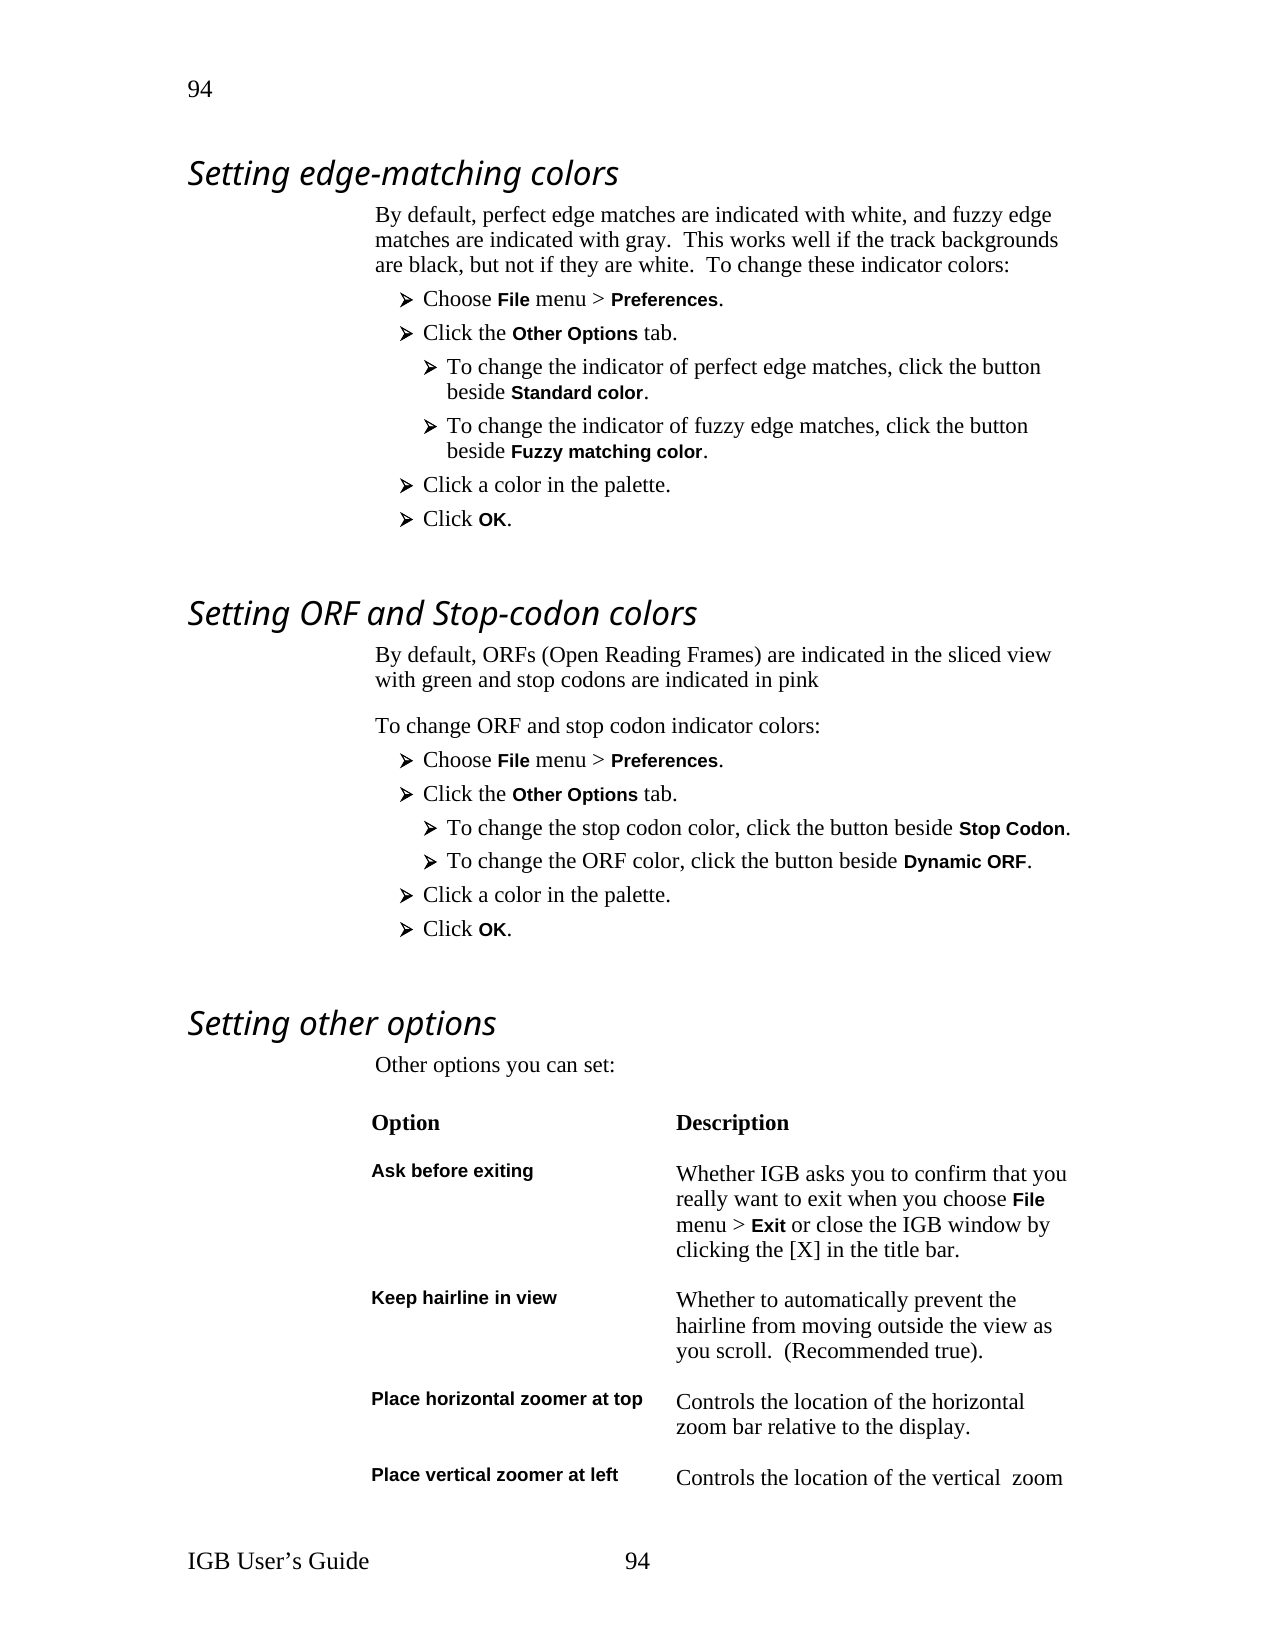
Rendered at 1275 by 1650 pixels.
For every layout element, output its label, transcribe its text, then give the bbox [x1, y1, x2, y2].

text By default, ORFs (Open Reading Frames) are indicated in the sliced view with green and stop codons are indicated in pink [375, 642, 1087, 692]
table_cell Whether IGB asks you to confirm that you really want to exit when you choose File menu > Exit or close the IGB window by clicking the [X] in the title bar. [665, 1148, 1087, 1275]
table_cell Whether to automatically prevent the hairline from moving outside the view as you scroll. (Recommended true). [665, 1275, 1087, 1376]
table_cell Keep hairline in view [360, 1275, 664, 1376]
list Click a color in the palette. [399, 882, 1087, 907]
list To change the stop codon color, click the button beside Stop Codon. [423, 814, 1087, 840]
text By default, perfect edge matches are indicated with white, and fuzzy edge matches are indicated with gray. This works well if the track backgrounds are black, but not if they are white. To change these indicator colors: [375, 202, 1087, 278]
list Click OK. [399, 506, 1087, 531]
table_cell Controls the location of the horizontal zoom bar relative to the display. [665, 1376, 1087, 1452]
table_header Option [360, 1098, 664, 1148]
table_cell Controls the location of the vertical zoom [665, 1452, 1087, 1498]
list Click the Other Options tab. [399, 781, 1087, 806]
table_cell Ask before exiting [360, 1148, 664, 1275]
list To change the indicator of perfect edge matches, click the button beside Standard color. [423, 354, 1087, 404]
list To change the indicator of fuzzy edge matches, click the button beside Fuzzy matching color. [423, 413, 1087, 464]
text To change ORF and stop codon indicator colors: [375, 713, 1087, 739]
table_cell Place vertical zoomer at left [360, 1452, 664, 1498]
list Click a color in the palette. [399, 472, 1087, 497]
subtitle Setting edge-matching colors [187, 150, 1087, 195]
list Click OK. [399, 916, 1087, 941]
table_cell Place horizontal zoomer at top [360, 1376, 664, 1452]
list Choose File menu > Preferences. [399, 286, 1087, 312]
list Choose File menu > Preferences. [399, 747, 1087, 772]
list To change the ORF color, click the button beside Dynamic ORF. [423, 848, 1087, 874]
list Click the Other Options tab. [399, 320, 1087, 345]
subtitle Setting other options [187, 1000, 1087, 1045]
subtitle Setting ORF and Stop-codon colors [187, 590, 1087, 635]
table_header Description [665, 1098, 1087, 1148]
text Other options you can set: [375, 1052, 1087, 1077]
